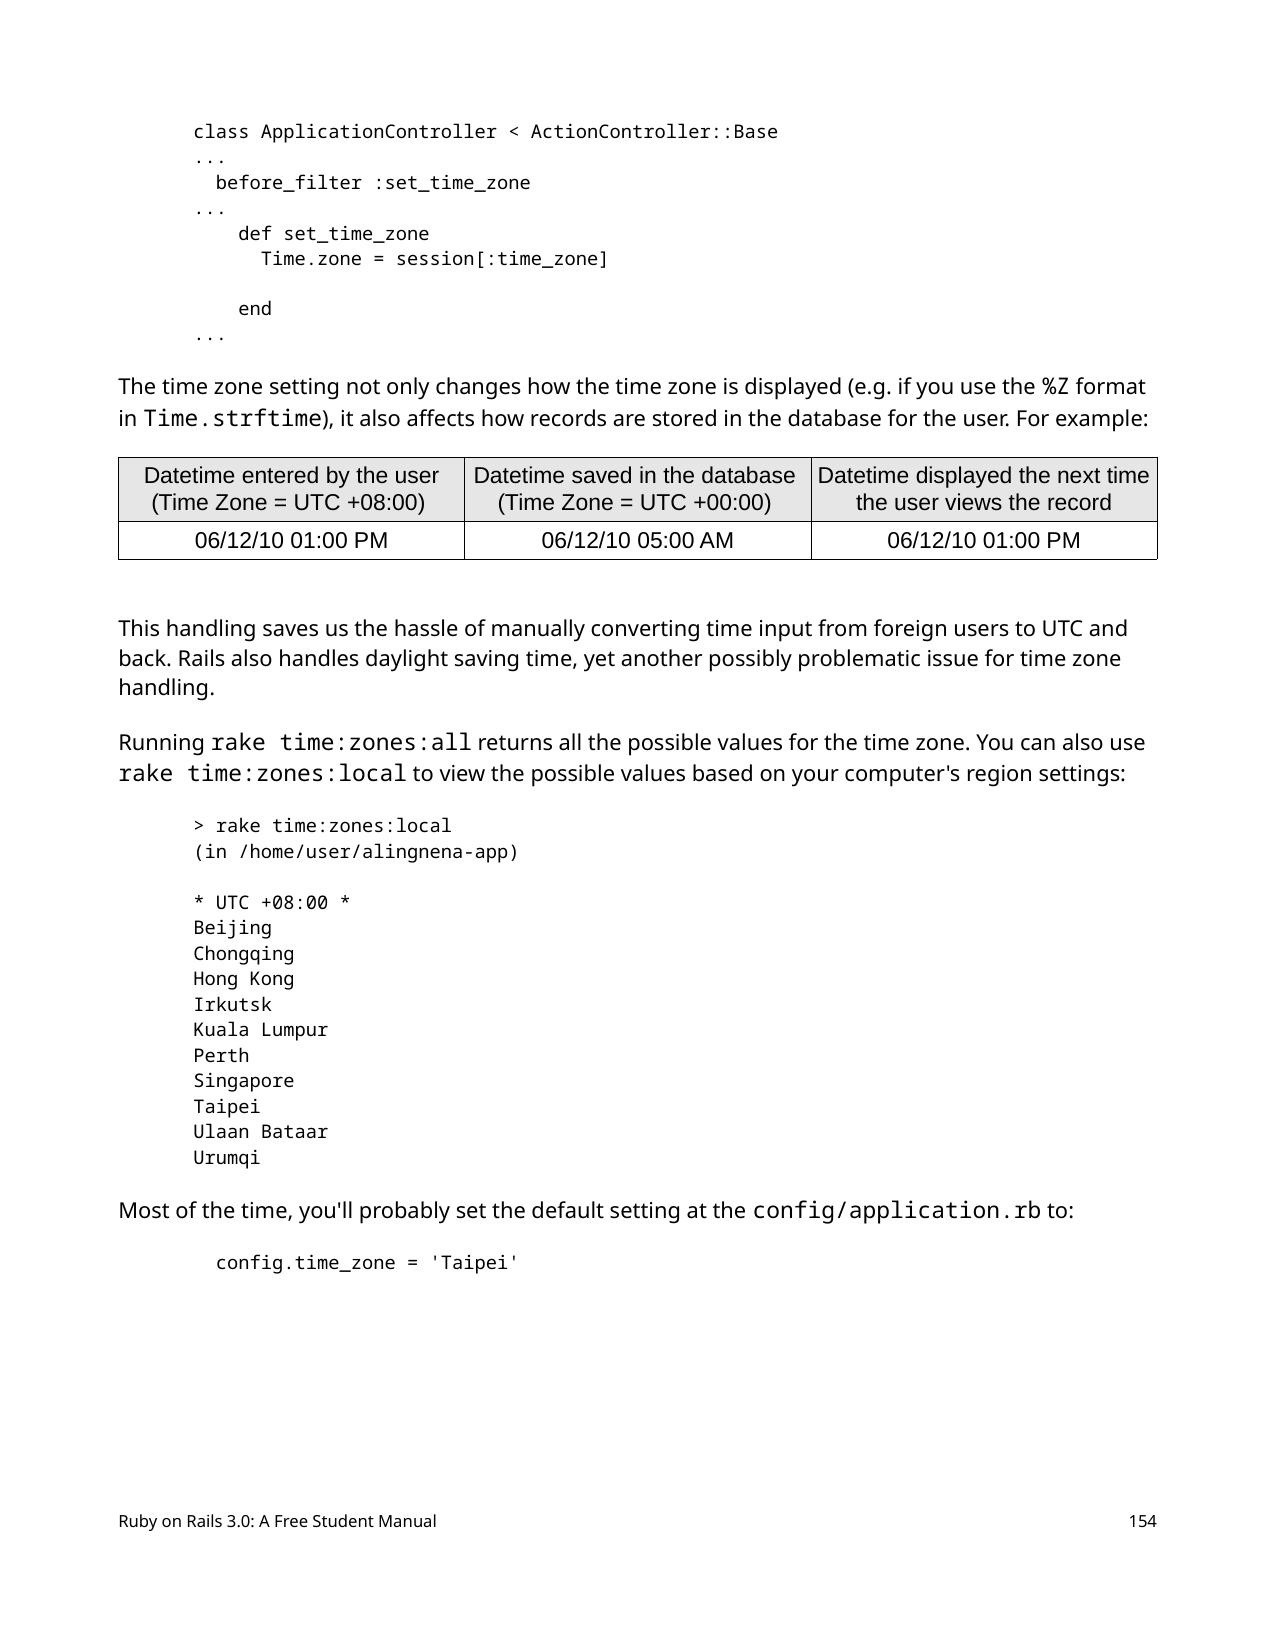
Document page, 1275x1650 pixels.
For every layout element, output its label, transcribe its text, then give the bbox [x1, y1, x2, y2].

table_header Datetime saved in the database (Time Zone = UTC +00:00) [465, 458, 811, 521]
text The time zone setting not only changes how the time zone is displayed (e.g. if you use the %Z format in Time.strftime), it also affects how records are stored in the database for the user. For example: [118, 370, 1157, 433]
text end ... [193, 295, 1157, 346]
table_cell 06/12/10 01:00 PM [812, 522, 1157, 559]
table_header Datetime displayed the next time the user views the record [812, 458, 1157, 521]
text > rake time:zones:local (in /home/user/alingnena-app) * UTC +08:00 * Beijing Chongqing Hong Kong Irkutsk Kuala Lumpur Perth Singapore Taipei Ulaan Bataar Urumqi [193, 812, 1157, 1170]
text config.time_zone = 'Taipei' [193, 1249, 1157, 1274]
text Most of the time, you'll probably set the default setting at the config/application.rb to: [118, 1194, 1157, 1225]
text This handling saves us the hassle of manually converting time input from foreign users to UTC and back. Rails also handles daylight saving time, yet another possibly problematic issue for time zone handling. [118, 613, 1157, 702]
text class ApplicationController < ActionController::Base ... before_filter :set_time_zone ... def set_time_zone Time.zone = session[:time_zone] [193, 118, 1157, 271]
text Running rake time:zones:all returns all the possible values for the time zone. You can also use rake time:zones:local to view the possible values based on your computer's region settings: [118, 726, 1157, 788]
table_header Datetime entered by the user (Time Zone = UTC +08:00) [119, 458, 464, 521]
table_cell 06/12/10 05:00 AM [465, 522, 811, 559]
table_cell 06/12/10 01:00 PM [119, 522, 464, 559]
